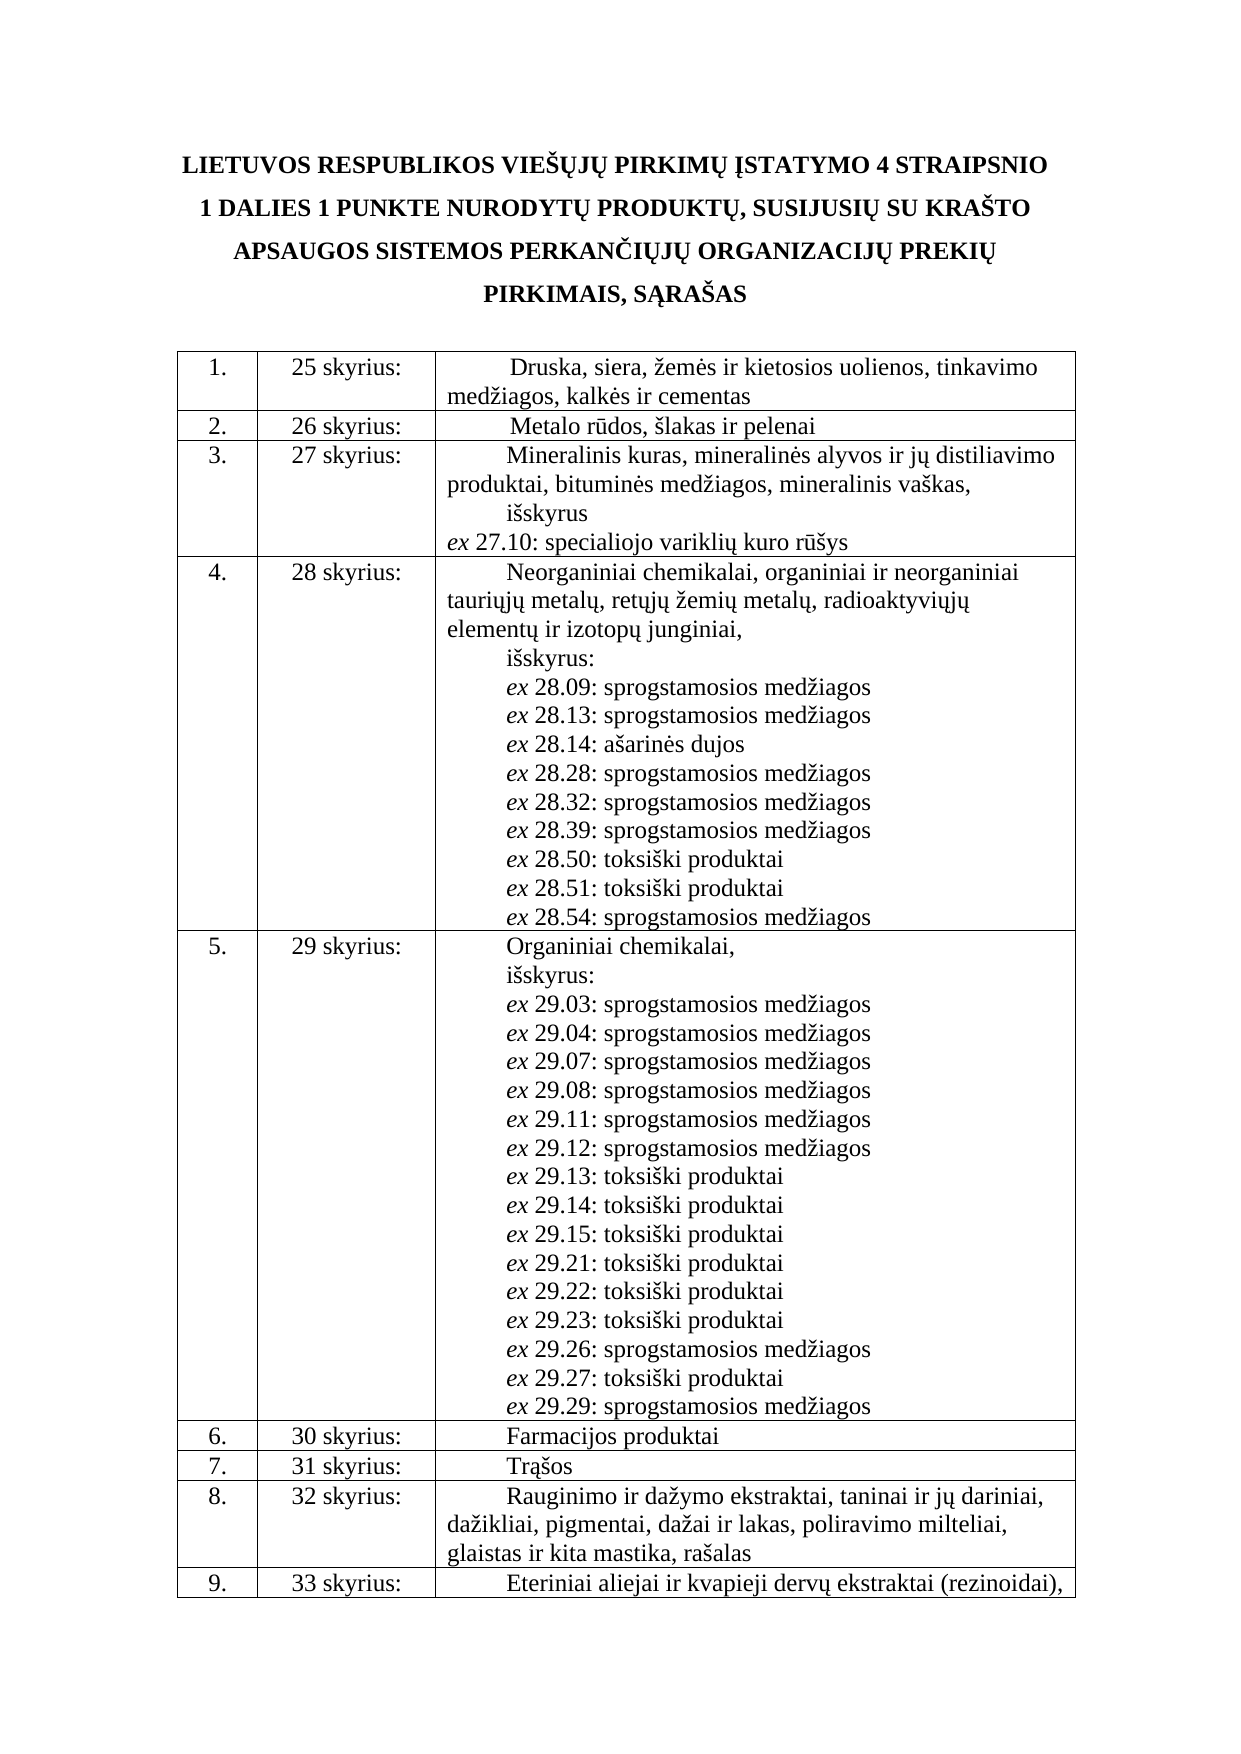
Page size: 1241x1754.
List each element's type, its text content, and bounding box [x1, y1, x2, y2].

table_cell Eteriniai aliejai ir kvapieji dervų ekstraktai (rezinoidai), [436, 1568, 1075, 1597]
table_cell 31 skyrius: [258, 1451, 435, 1480]
table_cell Trąšos [436, 1451, 1075, 1480]
table_header 25 skyrius: [258, 352, 435, 410]
table_cell 9. [178, 1568, 257, 1597]
table_cell Metalo rūdos, šlakas ir pelenai [436, 411, 1075, 439]
table_cell 28 skyrius: [258, 557, 435, 930]
text LIETUVOS RESPUBLIKOS VIEŠŲJŲ PIRKIMŲ ĮSTATYMO 4 STRAIPSNIO 1 DALIES 1 PUNKTE NURODYTŲ PRODUKTŲ, SUSIJUSIŲ SU KRAŠTO APSAUGOS SISTEMOS PERKANČIŲJŲ ORGANIZACIJŲ PREKIŲ PIRKIMAIS, SĄRAŠAS [177, 150, 1053, 308]
table_cell 30 skyrius: [258, 1421, 435, 1450]
table_cell 4. [178, 557, 257, 930]
table_cell Mineralinis kuras, mineralinės alyvos ir jų distiliavimo produktai, bituminės medžiagos, mineralinis vaškas, išskyrus ex 27.10: specialiojo variklių kuro rūšys [436, 441, 1075, 556]
table_cell 7. [178, 1451, 257, 1480]
table_cell 2. [178, 411, 257, 439]
table_cell 32 skyrius: [258, 1481, 435, 1567]
table_cell Organiniai chemikalai, išskyrus: ex 29.03: sprogstamosios medžiagos ex 29.04: sprogstamosios medžiagos ex 29.07: sprogstamosios medžiagos ex 29.08: sprogstamosios medžiagos ex 29.11: sprogstamosios medžiagos ex 29.12: sprogstamosios medžiagos ex 29.13: toksiški produktai ex 29.14: toksiški produktai ex 29.15: toksiški produktai ex 29.21: toksiški produktai ex 29.22: toksiški produktai ex 29.23: toksiški produktai ex 29.26: sprogstamosios medžiagos ex 29.27: toksiški produktai ex 29.29: sprogstamosios medžiagos [436, 931, 1075, 1420]
table_cell Neorganiniai chemikalai, organiniai ir neorganiniai tauriųjų metalų, retųjų žemių metalų, radioaktyviųjų elementų ir izotopų junginiai, išskyrus: ex 28.09: sprogstamosios medžiagos ex 28.13: sprogstamosios medžiagos ex 28.14: ašarinės dujos ex 28.28: sprogstamosios medžiagos ex 28.32: sprogstamosios medžiagos ex 28.39: sprogstamosios medžiagos ex 28.50: toksiški produktai ex 28.51: toksiški produktai ex 28.54: sprogstamosios medžiagos [436, 557, 1075, 930]
table_header Druska, siera, žemės ir kietosios uolienos, tinkavimo medžiagos, kalkės ir cementas [436, 352, 1075, 410]
table_cell Rauginimo ir dažymo ekstraktai, taninai ir jų dariniai, dažikliai, pigmentai, dažai ir lakas, poliravimo milteliai, glaistas ir kita mastika, rašalas [436, 1481, 1075, 1567]
table_header 1. [178, 352, 257, 410]
table_cell 6. [178, 1421, 257, 1450]
table_cell Farmacijos produktai [436, 1421, 1075, 1450]
table_cell 26 skyrius: [258, 411, 435, 439]
table_cell 5. [178, 931, 257, 1420]
table_cell 8. [178, 1481, 257, 1567]
table_cell 33 skyrius: [258, 1568, 435, 1597]
table_cell 3. [178, 441, 257, 556]
table_cell 29 skyrius: [258, 931, 435, 1420]
table_cell 27 skyrius: [258, 441, 435, 556]
